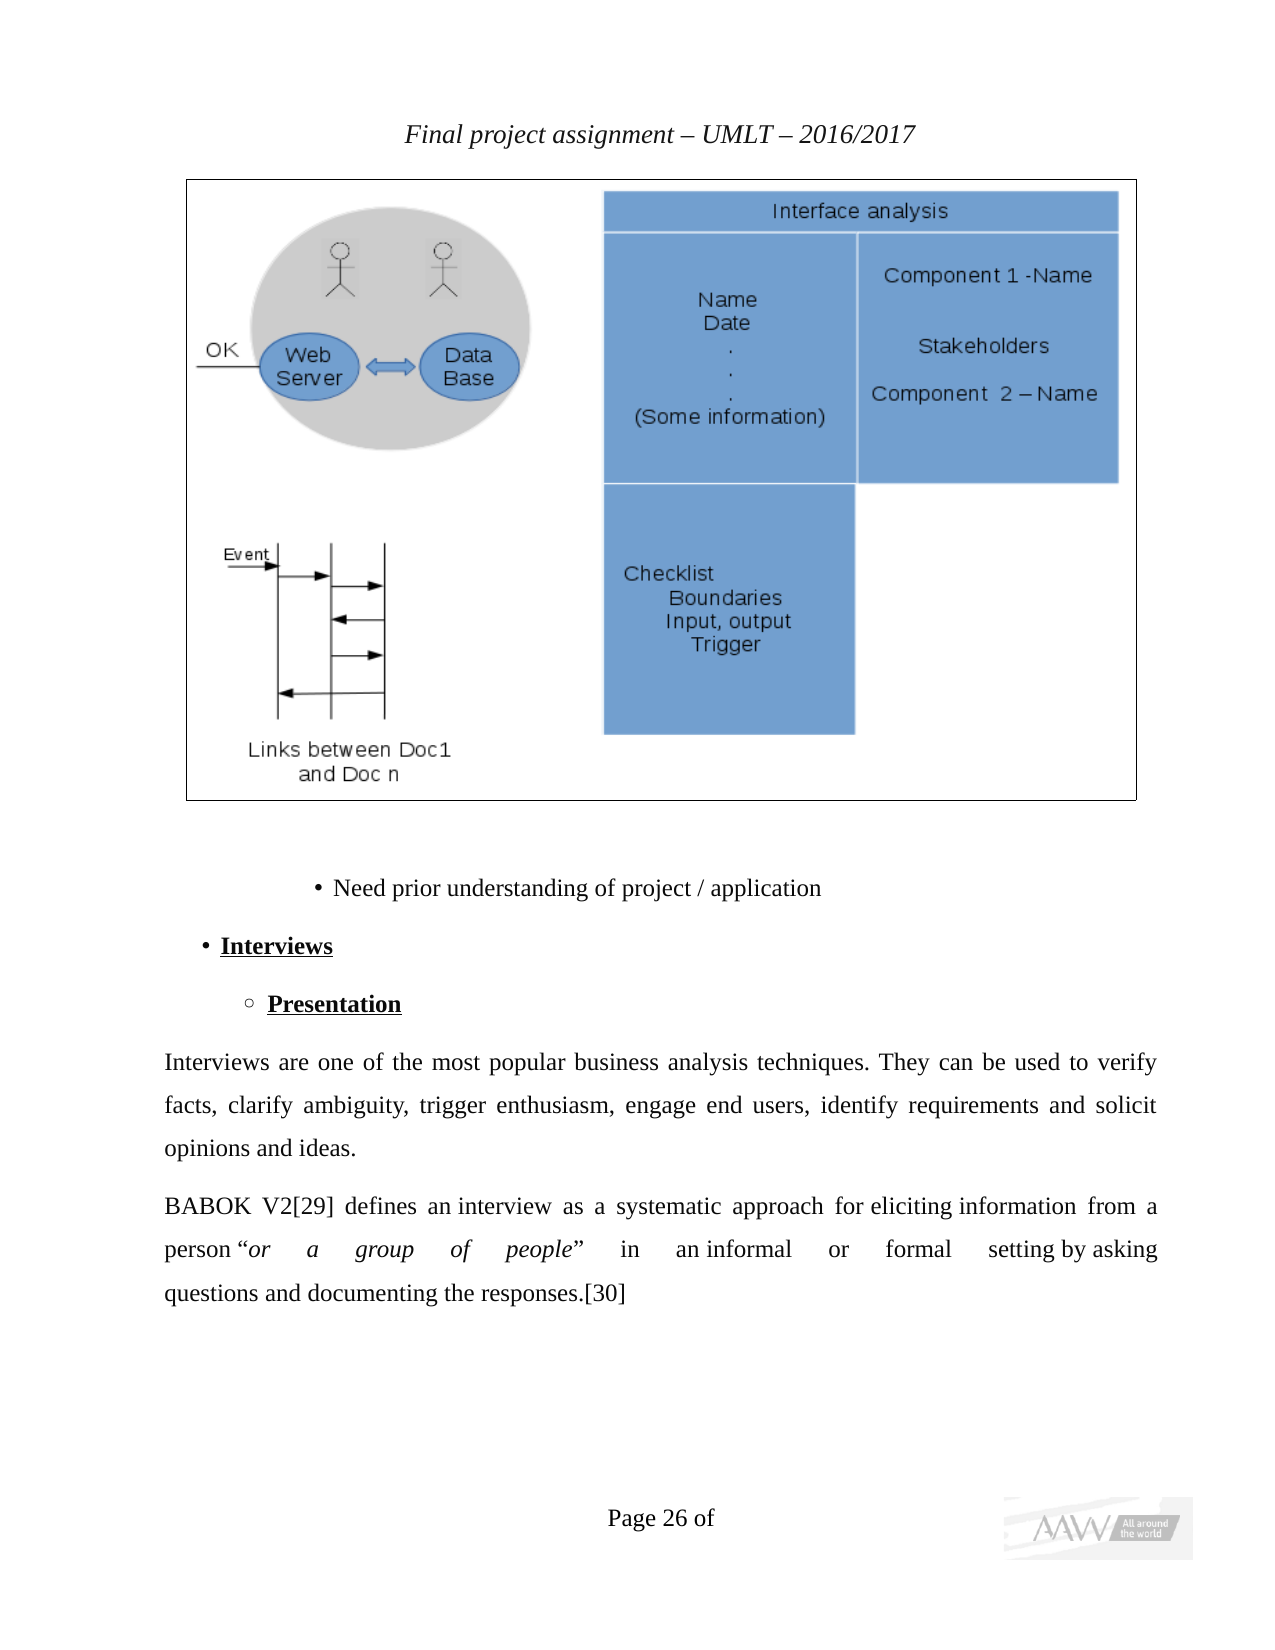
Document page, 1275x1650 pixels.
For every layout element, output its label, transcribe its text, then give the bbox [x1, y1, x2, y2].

text BABOK V2[29] defines an interview as a systematic approach for eliciting information from a person “or a group of people” in an informal or formal setting by asking questions and documenting the responses.[30] [164, 1191, 1158, 1306]
list Presentation [239, 989, 1158, 1018]
picture [189, 181, 1133, 798]
picture [1003, 1497, 1193, 1560]
list Need prior understanding of project / application [314, 873, 1158, 901]
list Interviews [202, 931, 1158, 959]
text Interviews are one of the most popular business analysis techniques. They can be used to verify facts, clarify ambiguity, trigger enthusiasm, engage end users, identify requirements and solicit opinions and ideas. [164, 1047, 1158, 1162]
